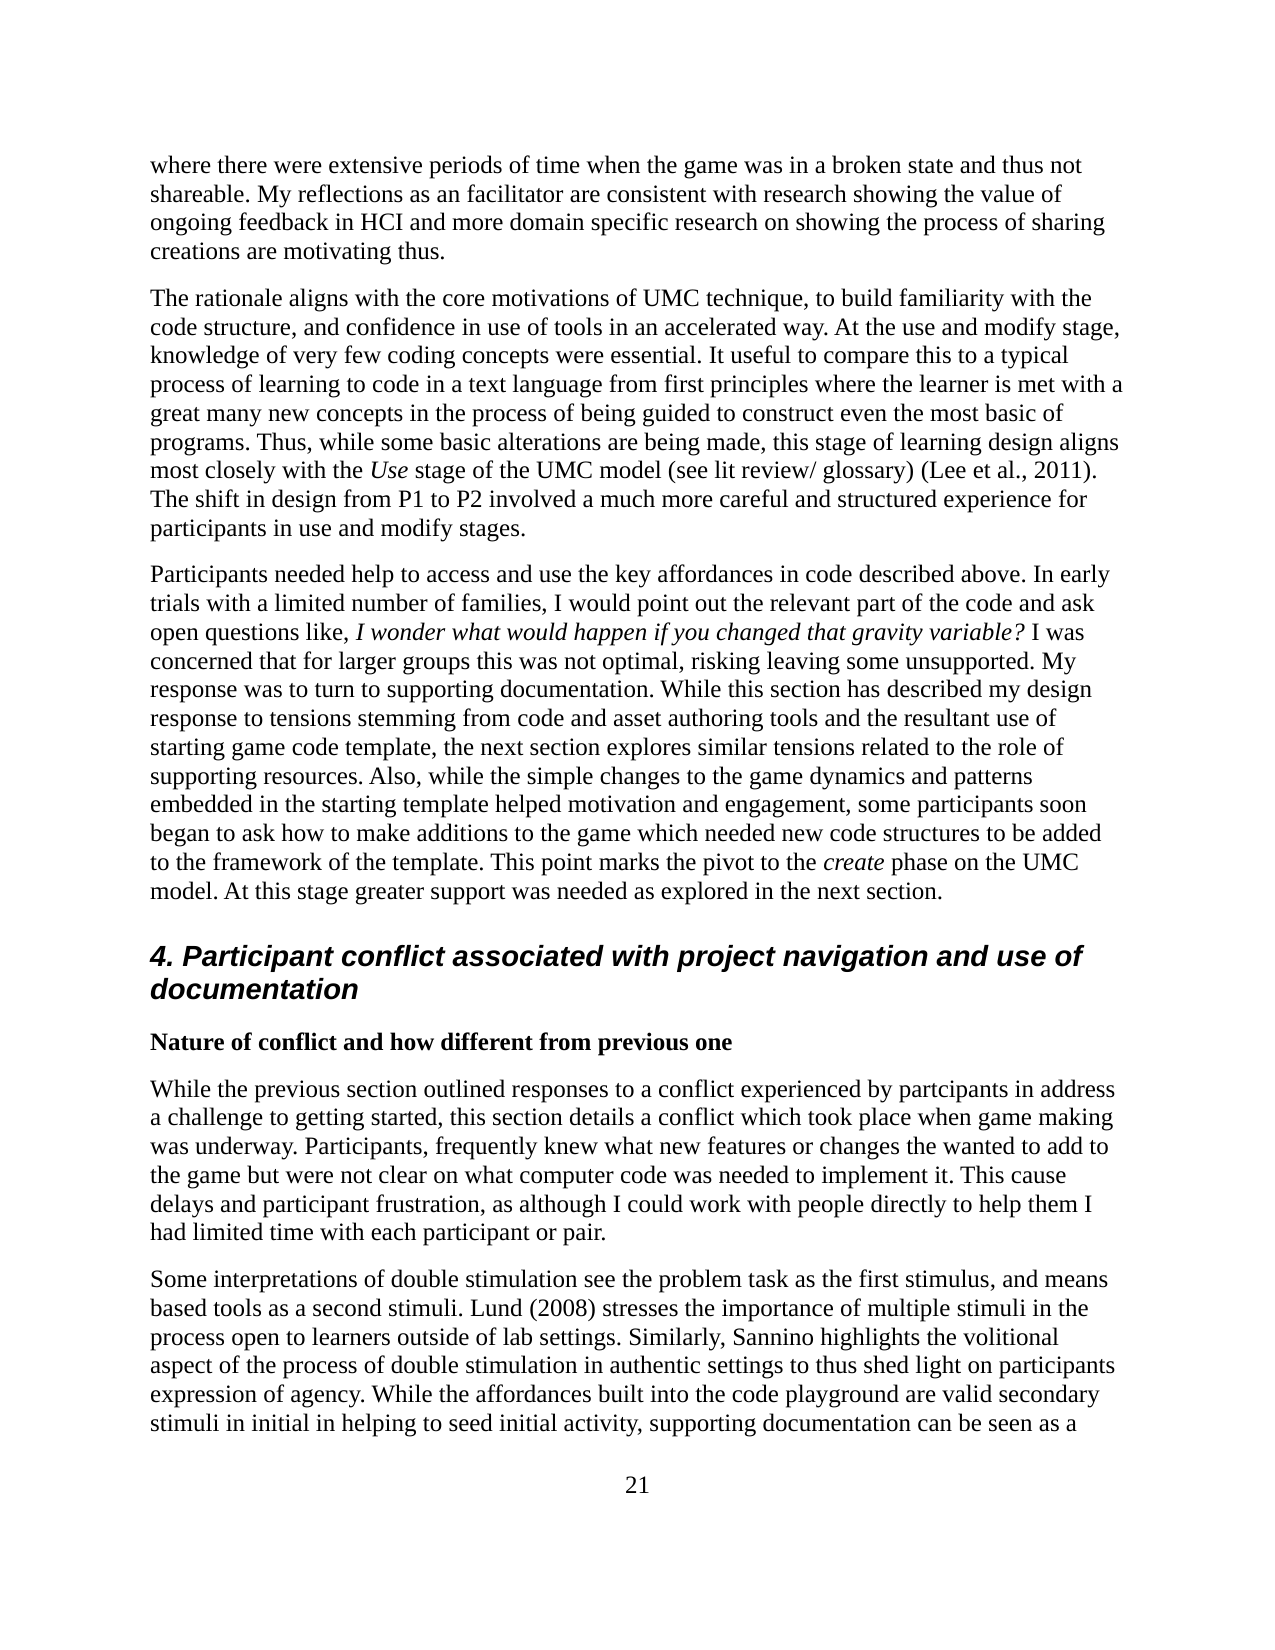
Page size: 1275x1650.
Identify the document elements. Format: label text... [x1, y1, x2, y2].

text The rationale aligns with the core motivations of UMC technique, to build familiarity with the code structure, and confidence in use of tools in an accelerated way. At the use and modify stage, knowledge of very few coding concepts were essential. It useful to compare this to a typical process of learning to code in a text language from first principles where the learner is met with a great many new concepts in the process of being guided to construct even the most basic of programs. Thus, while some basic alterations are being made, this stage of learning design aligns most closely with the Use stage of the UMC model (see lit review/ glossary) (Lee et al., 2011). The shift in design from P1 to P2 involved a much more careful and structured experience for participants in use and modify stages. [150, 283, 1125, 542]
subtitle 4. Participant conflict associated with project navigation and use of documentation [150, 938, 1125, 1006]
text While the previous section outlined responses to a conflict experienced by partcipants in address a challenge to getting started, this section details a conflict which took place when game making was underway. Participants, frequently knew what new features or changes the wanted to add to the game but were not clear on what computer code was needed to implement it. This cause delays and participant frustration, as although I could work with people directly to help them I had limited time with each participant or pair. [150, 1074, 1125, 1246]
text Participants needed help to access and use the key affordances in code described above. In early trials with a limited number of families, I would point out the relevant part of the code and ask open questions like, I wonder what would happen if you changed that gravity variable? I was concerned that for larger groups this was not optimal, risking leaving some unsupported. My response was to turn to supporting documentation. While this section has described my design response to tensions stemming from code and asset authoring tools and the resultant use of starting game code template, the next section explores similar tensions related to the role of supporting resources. Also, while the simple changes to the game dynamics and patterns embedded in the starting template helped motivation and engagement, some participants soon began to ask how to make additions to the game which needed new code structures to be added to the framework of the template. This point marks the pivot to the create phase on the UMC model. At this stage greater support was needed as explored in the next section. [150, 559, 1125, 904]
text Nature of conflict and how different from previous one [150, 1027, 1125, 1056]
text Some interpretations of double stimulation see the problem task as the first stimulus, and means based tools as a second stimuli. Lund (2008) stresses the importance of multiple stimuli in the process open to learners outside of lab settings. Similarly, Sannino highlights the volitional aspect of the process of double stimulation in authentic settings to thus shed light on participants expression of agency. While the affordances built into the code playground are valid secondary stimuli in initial in helping to seed initial activity, supporting documentation can be seen as a [150, 1264, 1125, 1437]
text where there were extensive periods of time when the game was in a broken state and thus not shareable. My reflections as an facilitator are consistent with research showing the value of ongoing feedback in HCI and more domain specific research on showing the process of sharing creations are motivating thus. [150, 150, 1125, 265]
